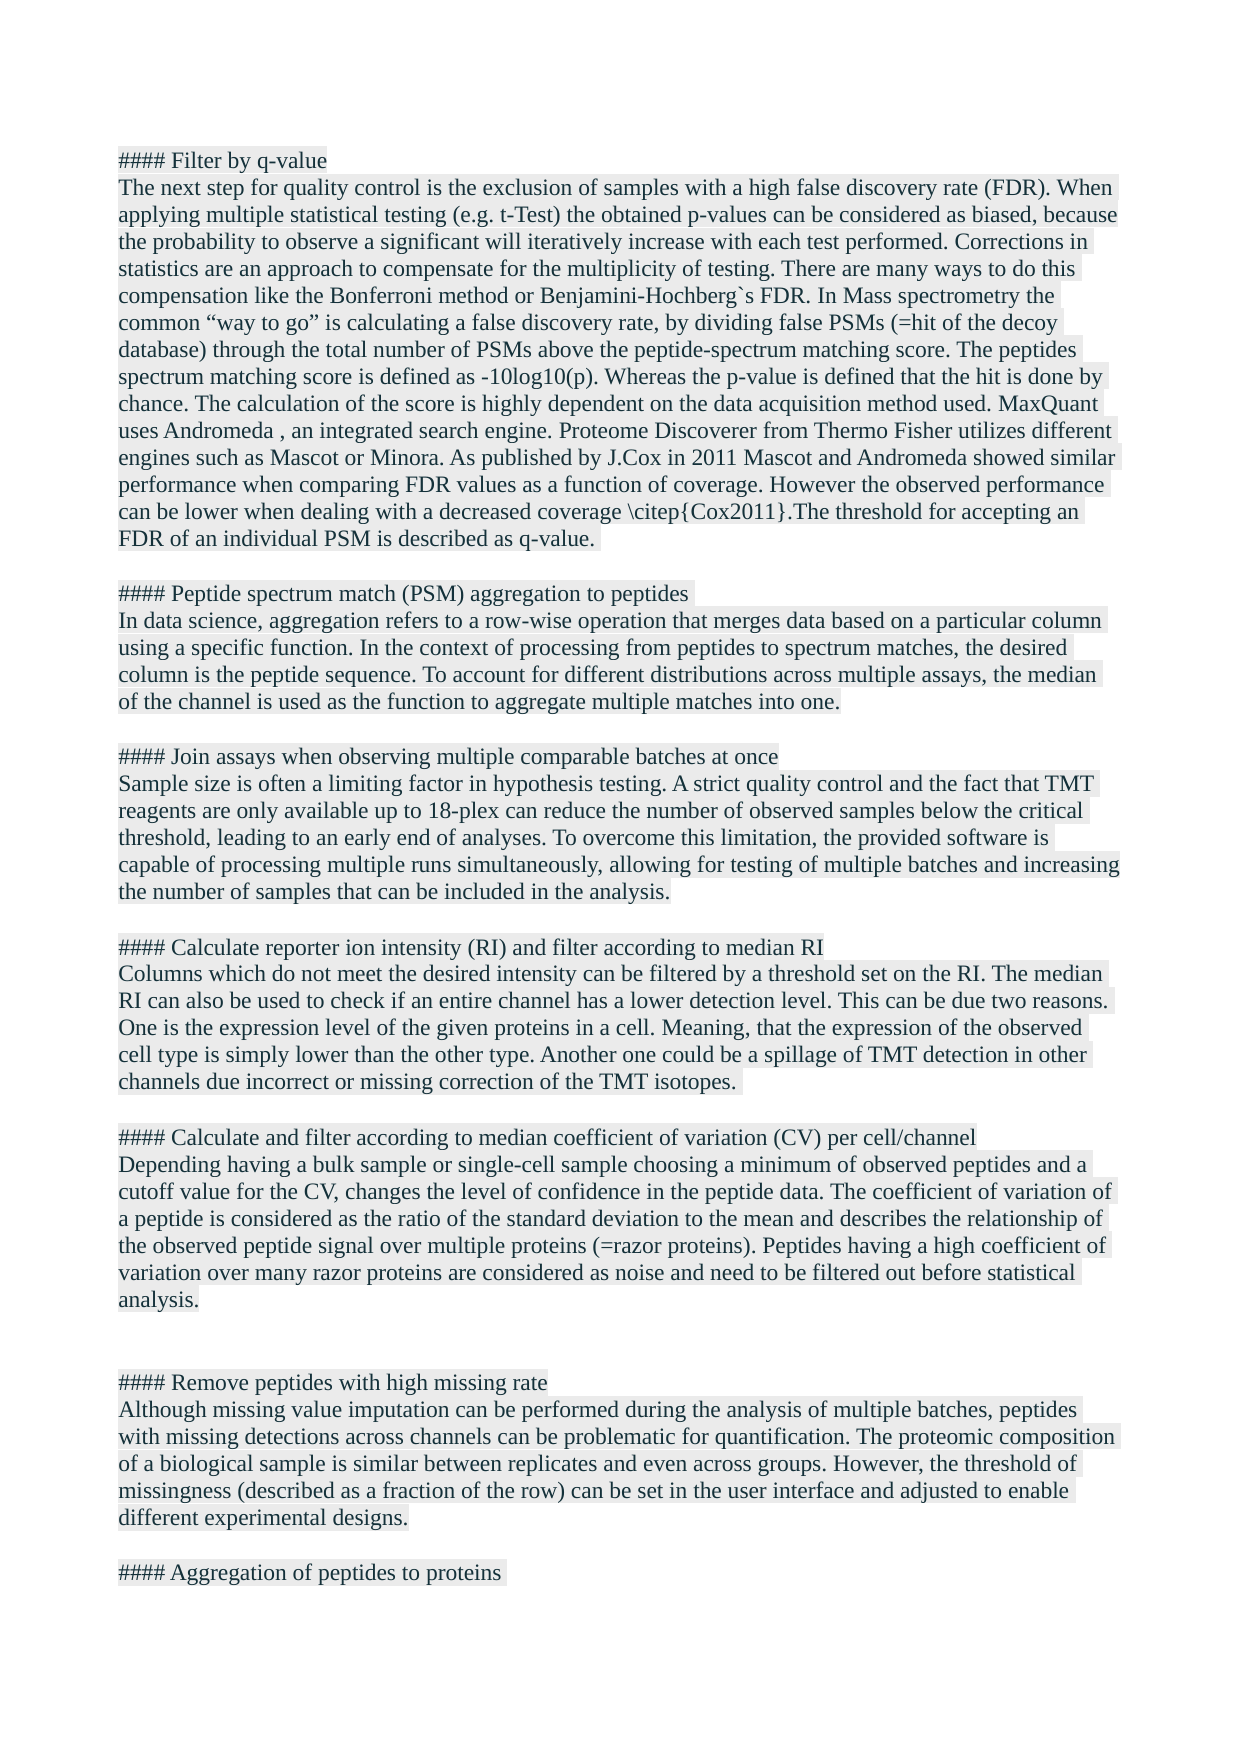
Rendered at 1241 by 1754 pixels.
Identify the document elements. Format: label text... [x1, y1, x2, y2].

text #### Aggregation of peptides to proteins [118, 1559, 1122, 1586]
text #### Peptide spectrum match (PSM) aggregation to peptides [118, 579, 1122, 606]
text The next step for quality control is the exclusion of samples with a high false discovery rate (FDR). When applying multiple statistical testing (e.g. t-Test) the obtained p-values can be considered as biased, because the probability to observe a significant will iteratively increase with each test performed. Corrections in statistics are an approach to compensate for the multiplicity of testing. There are many ways to do this compensation like the Bonferroni method or Benjamini-Hochberg`s FDR. In Mass spectrometry the common “way to go” is calculating a false discovery rate, by dividing false PSMs (=hit of the decoy database) through the total number of PSMs above the peptide-spectrum matching score. The peptides spectrum matching score is defined as -10log10(p). Whereas the p-value is defined that the hit is done by chance. The calculation of the score is highly dependent on the data acquisition method used. MaxQuant uses Andromeda , an integrated search engine. Proteome Discoverer from Thermo Fisher utilizes different engines such as Mascot or Minora. As published by J.Cox in 2011 Mascot and Andromeda showed similar performance when comparing FDR values as a function of coverage. However the observed performance can be lower when dealing with a decreased coverage \citep{Cox2011}.The threshold for accepting an FDR of an individual PSM is described as q-value. [118, 173, 1122, 551]
text Depending having a bulk sample or single-cell sample choosing a minimum of observed peptides and a cutoff value for the CV, changes the level of confidence in the peptide data. The coefficient of variation of a peptide is considered as the ratio of the standard deviation to the mean and describes the relationship of the observed peptide signal over multiple proteins (=razor proteins). Peptides having a high coefficient of variation over many razor proteins are considered as noise and need to be filtered out before statistical analysis. [118, 1150, 1122, 1312]
text #### Join assays when observing multiple comparable batches at once [118, 743, 1122, 770]
text #### Remove peptides with high missing rate [118, 1369, 1122, 1396]
text Although missing value imputation can be performed during the analysis of multiple batches, peptides with missing detections across channels can be problematic for quantification. The proteomic composition of a biological sample is similar between replicates and even across groups. However, the threshold of missingness (described as a fraction of the row) can be set in the user interface and adjusted to enable different experimental designs. [118, 1396, 1122, 1531]
text Columns which do not meet the desired intensity can be filtered by a threshold set on the RI. The median RI can also be used to check if an entire channel has a lower detection level. This can be due two reasons. One is the expression level of the given proteins in a cell. Meaning, that the expression of the observed cell type is simply lower than the other type. Another one could be a spillage of TMT detection in other channels due incorrect or missing correction of the TMT isotopes. [118, 960, 1122, 1095]
text #### Filter by q-value [118, 146, 1122, 173]
text #### Calculate and filter according to median coefficient of variation (CV) per cell/channel [118, 1123, 1122, 1150]
text #### Calculate reporter ion intensity (RI) and filter according to median RI [118, 933, 1122, 960]
text Sample size is often a limiting factor in hypothesis testing. A strict quality control and the fact that TMT reagents are only available up to 18-plex can reduce the number of observed samples below the critical threshold, leading to an early end of analyses. To overcome this limitation, the provided software is capable of processing multiple runs simultaneously, allowing for testing of multiple batches and increasing the number of samples that can be included in the analysis. [118, 770, 1122, 904]
text In data science, aggregation refers to a row-wise operation that merges data based on a particular column using a specific function. In the context of processing from peptides to spectrum matches, the desired column is the peptide sequence. To account for different distributions across multiple assays, the median of the channel is used as the function to aggregate multiple matches into one. [118, 606, 1122, 714]
